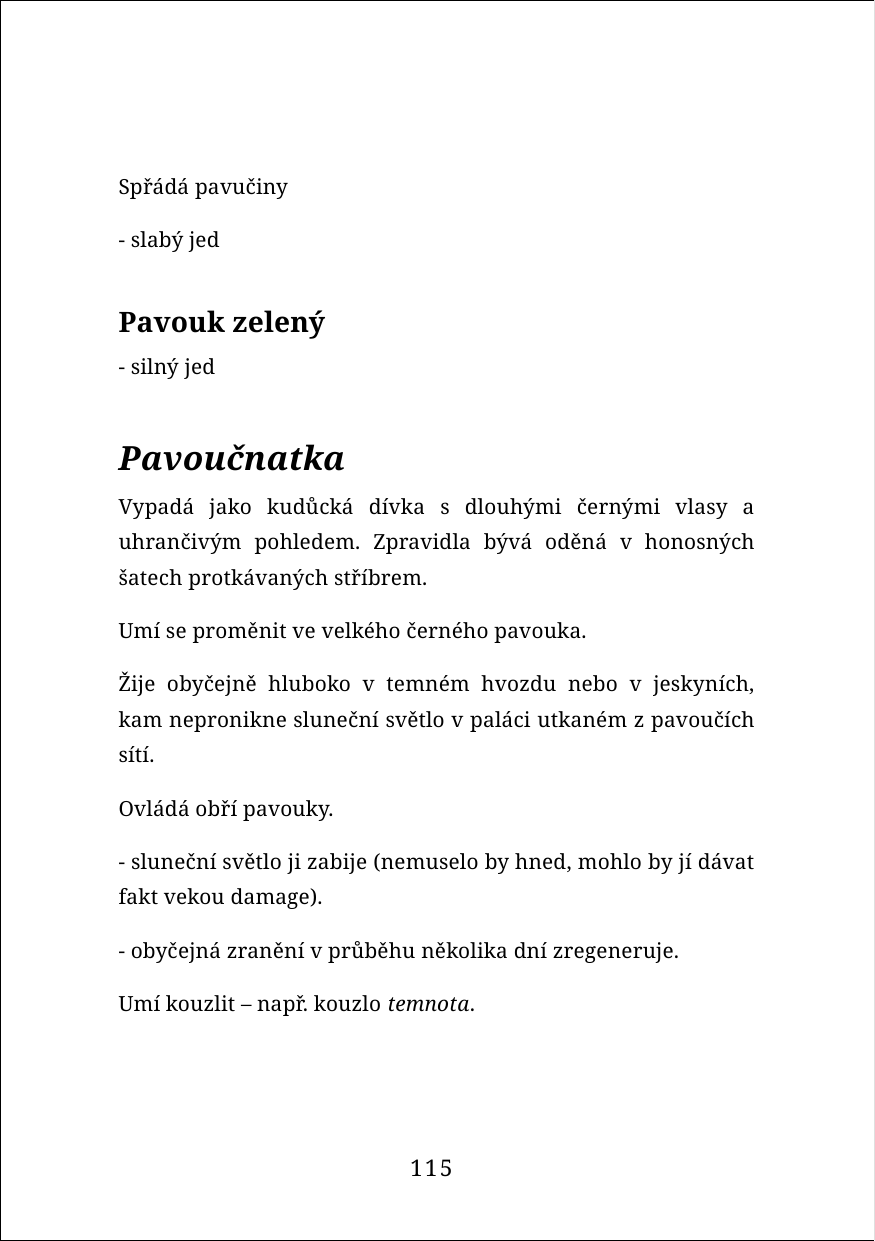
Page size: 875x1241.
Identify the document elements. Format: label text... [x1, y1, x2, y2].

text Ovládá obří pavouky. [118, 794, 756, 822]
text - slabý jed [118, 225, 756, 253]
text Umí kouzlit – např. kouzlo temnota. [118, 989, 756, 1017]
text Umí se proměnit ve velkého černého pavouka. [118, 616, 756, 645]
text Vypadá jako kudůcká dívka s dlouhými černými vlasy a uhrančivým pohledem. Zpravidla bývá oděná v honosných šatech protkávaných stříbrem. [118, 492, 756, 591]
subtitle Pavouk zelený [118, 302, 756, 340]
subtitle Pavoučnatka [118, 435, 756, 480]
text - obyčejná zranění v průběhu několika dní zregeneruje. [118, 936, 756, 964]
text - silný jed [118, 352, 756, 380]
text - sluneční světlo ji zabije (nemuselo by hned, mohlo by jí dávat fakt vekou damage). [118, 847, 756, 911]
text Žije obyčejně hluboko v temném hvozdu nebo v jeskyních, kam nepronikne sluneční světlo v paláci utkaném z pavoučích sítí. [118, 669, 756, 769]
text Spřádá pavučiny [118, 172, 756, 200]
